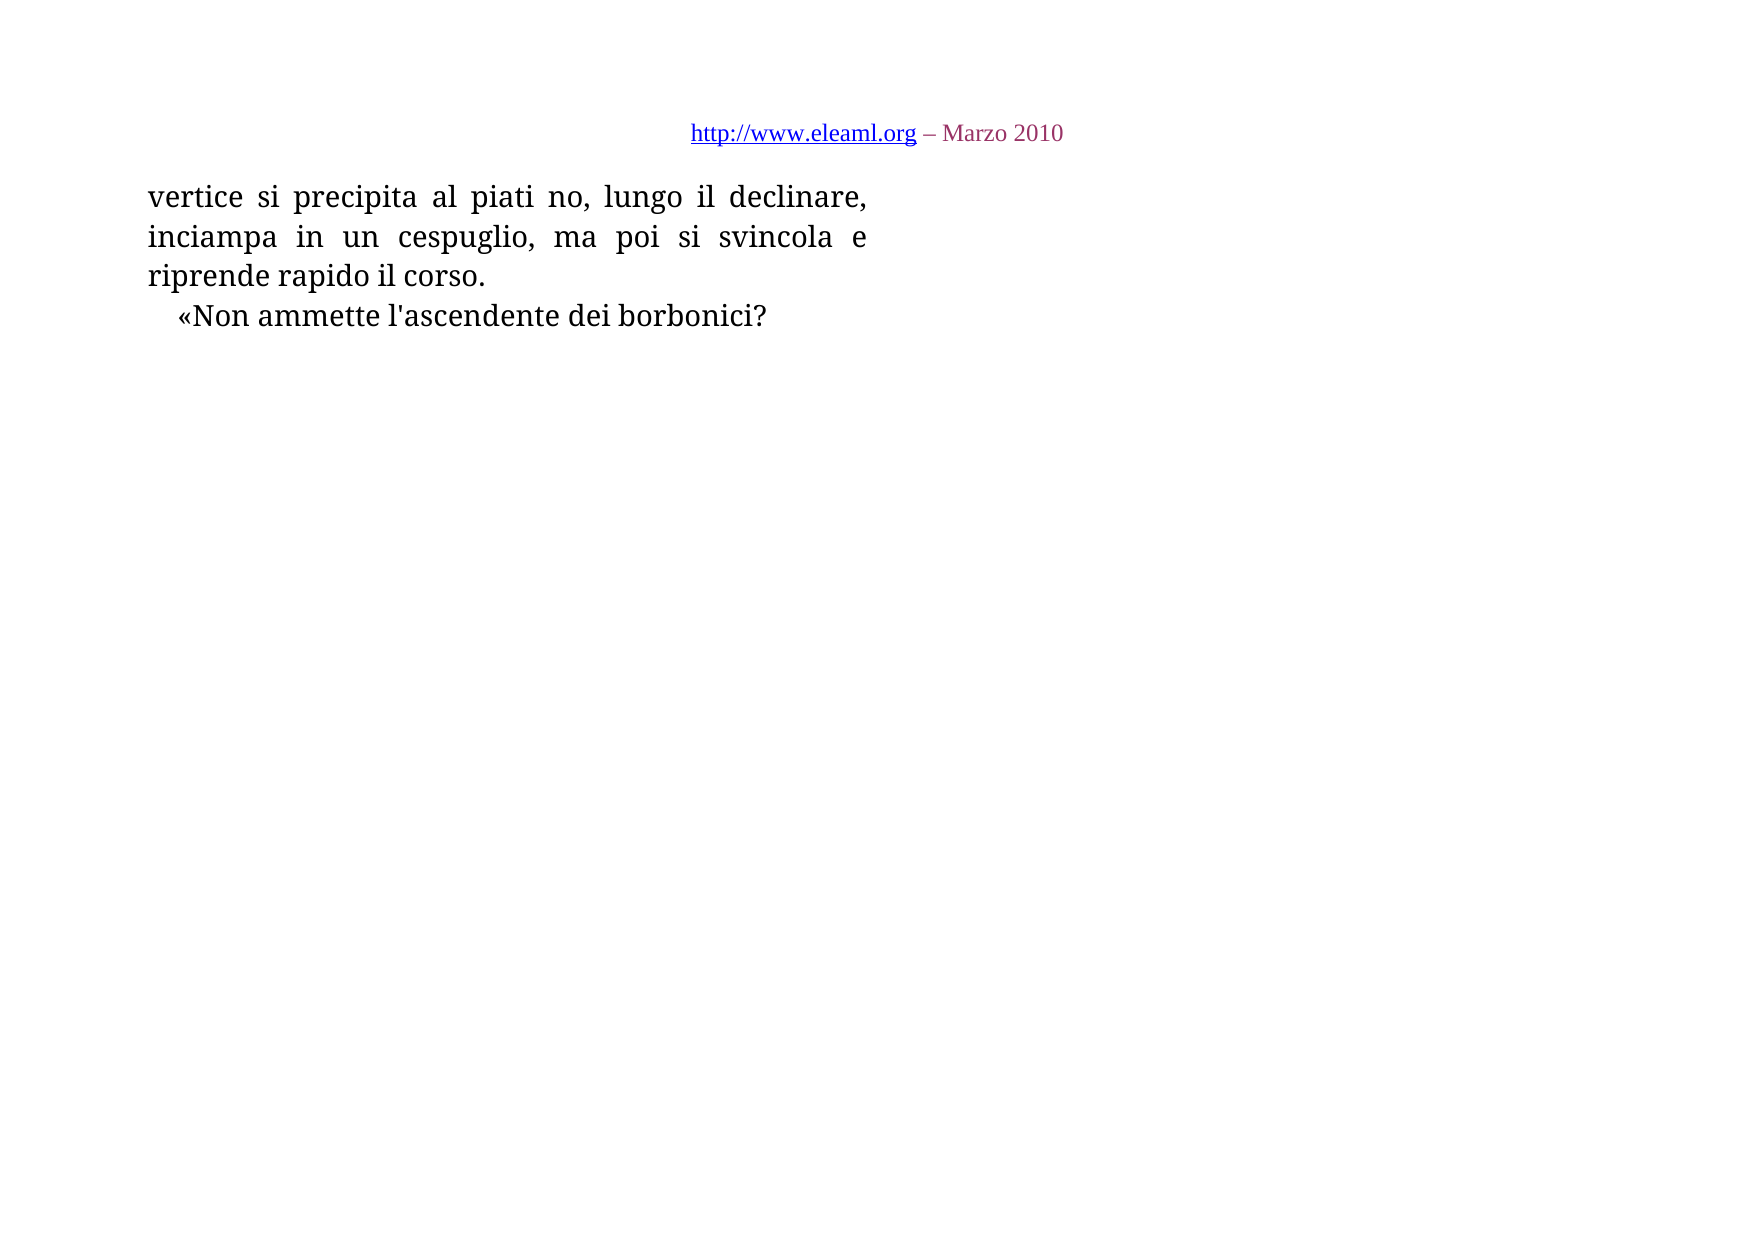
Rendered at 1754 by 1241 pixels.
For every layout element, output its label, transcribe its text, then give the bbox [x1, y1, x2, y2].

text vertice si precipita al piati no, lungo il declinare, inciampa in un cespuglio, ma poi si svincola e riprende rapido il corso. [148, 176, 868, 295]
text «Non ammette l'ascendente dei borbonici? [148, 295, 868, 335]
